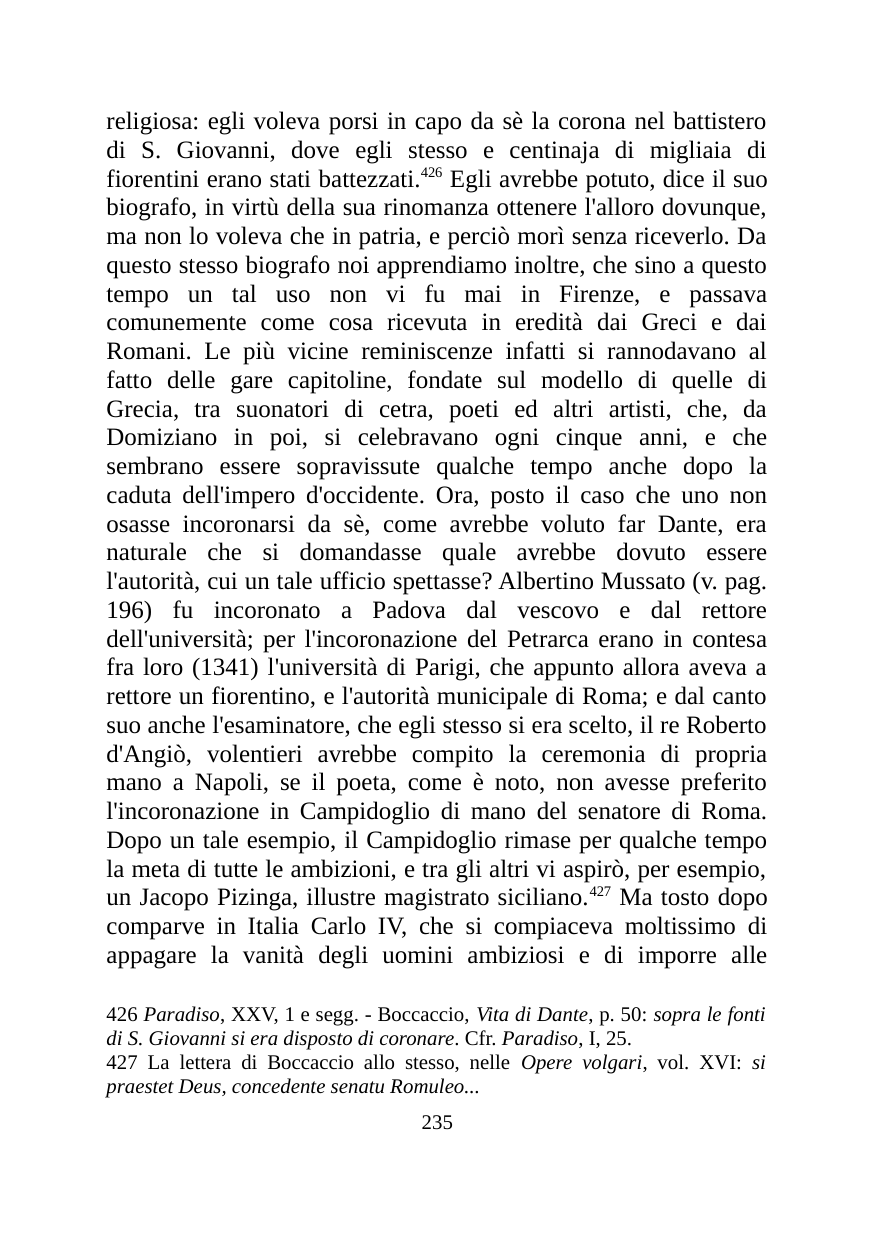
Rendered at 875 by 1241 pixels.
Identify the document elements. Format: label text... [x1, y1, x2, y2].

text Paradiso, XXV, 1 e segg. - Boccaccio, Vita di Dante, p. 50: sopra le fonti di S. Giovanni si era disposto di coronare. Cfr. Paradiso, I, 25. [106, 1002, 768, 1050]
text religiosa: egli voleva porsi in capo da sè la corona nel battistero di S. Giovanni, dove egli stesso e centinaja di migliaia di fiorentini erano stati battezzati. Egli avrebbe potuto, dice il suo biografo, in virtù della sua rinomanza ottenere l'alloro dovunque, ma non lo voleva che in patria, e perciò morì senza riceverlo. Da questo stesso biografo noi apprendiamo inoltre, che sino a questo tempo un tal uso non vi fu mai in Firenze, e passava comunemente come cosa ricevuta in eredità dai Greci e dai Romani. Le più vicine reminiscenze infatti si rannodavano al fatto delle gare capitoline, fondate sul modello di quelle di Grecia, tra suonatori di cetra, poeti ed altri artisti, che, da Domiziano in poi, si celebravano ogni cinque anni, e che sembrano essere sopravissute qualche tempo anche dopo la caduta dell'impero d'occidente. Ora, posto il caso che uno non osasse incoronarsi da sè, come avrebbe voluto far Dante, era naturale che si domandasse quale avrebbe dovuto essere l'autorità, cui un tale ufficio spettasse? Albertino Mussato (v. pag. 196) fu incoronato a Padova dal vescovo e dal rettore dell'università; per l'incoronazione del Petrarca erano in contesa fra loro (1341) l'università di Parigi, che appunto allora aveva a rettore un fiorentino, e l'autorità municipale di Roma; e dal canto suo anche l'esaminatore, che egli stesso si era scelto, il re Roberto d'Angiò, volentieri avrebbe compito la ceremonia di propria mano a Napoli, se il poeta, come è noto, non avesse preferito l'incoronazione in Campidoglio di mano del senatore di Roma. Dopo un tale esempio, il Campidoglio rimase per qualche tempo la meta di tutte le ambizioni, e tra gli altri vi aspirò, per esempio, un Jacopo Pizinga, illustre magistrato siciliano. Ma tosto dopo comparve in Italia Carlo IV, che si compiaceva moltissimo di appagare la vanità degli uomini ambiziosi e di imporre alle [106, 106, 768, 969]
text La lettera di Boccaccio allo stesso, nelle Opere volgari, vol. XVI: si praestet Deus, concedente senatu Romuleo... [106, 1050, 768, 1098]
